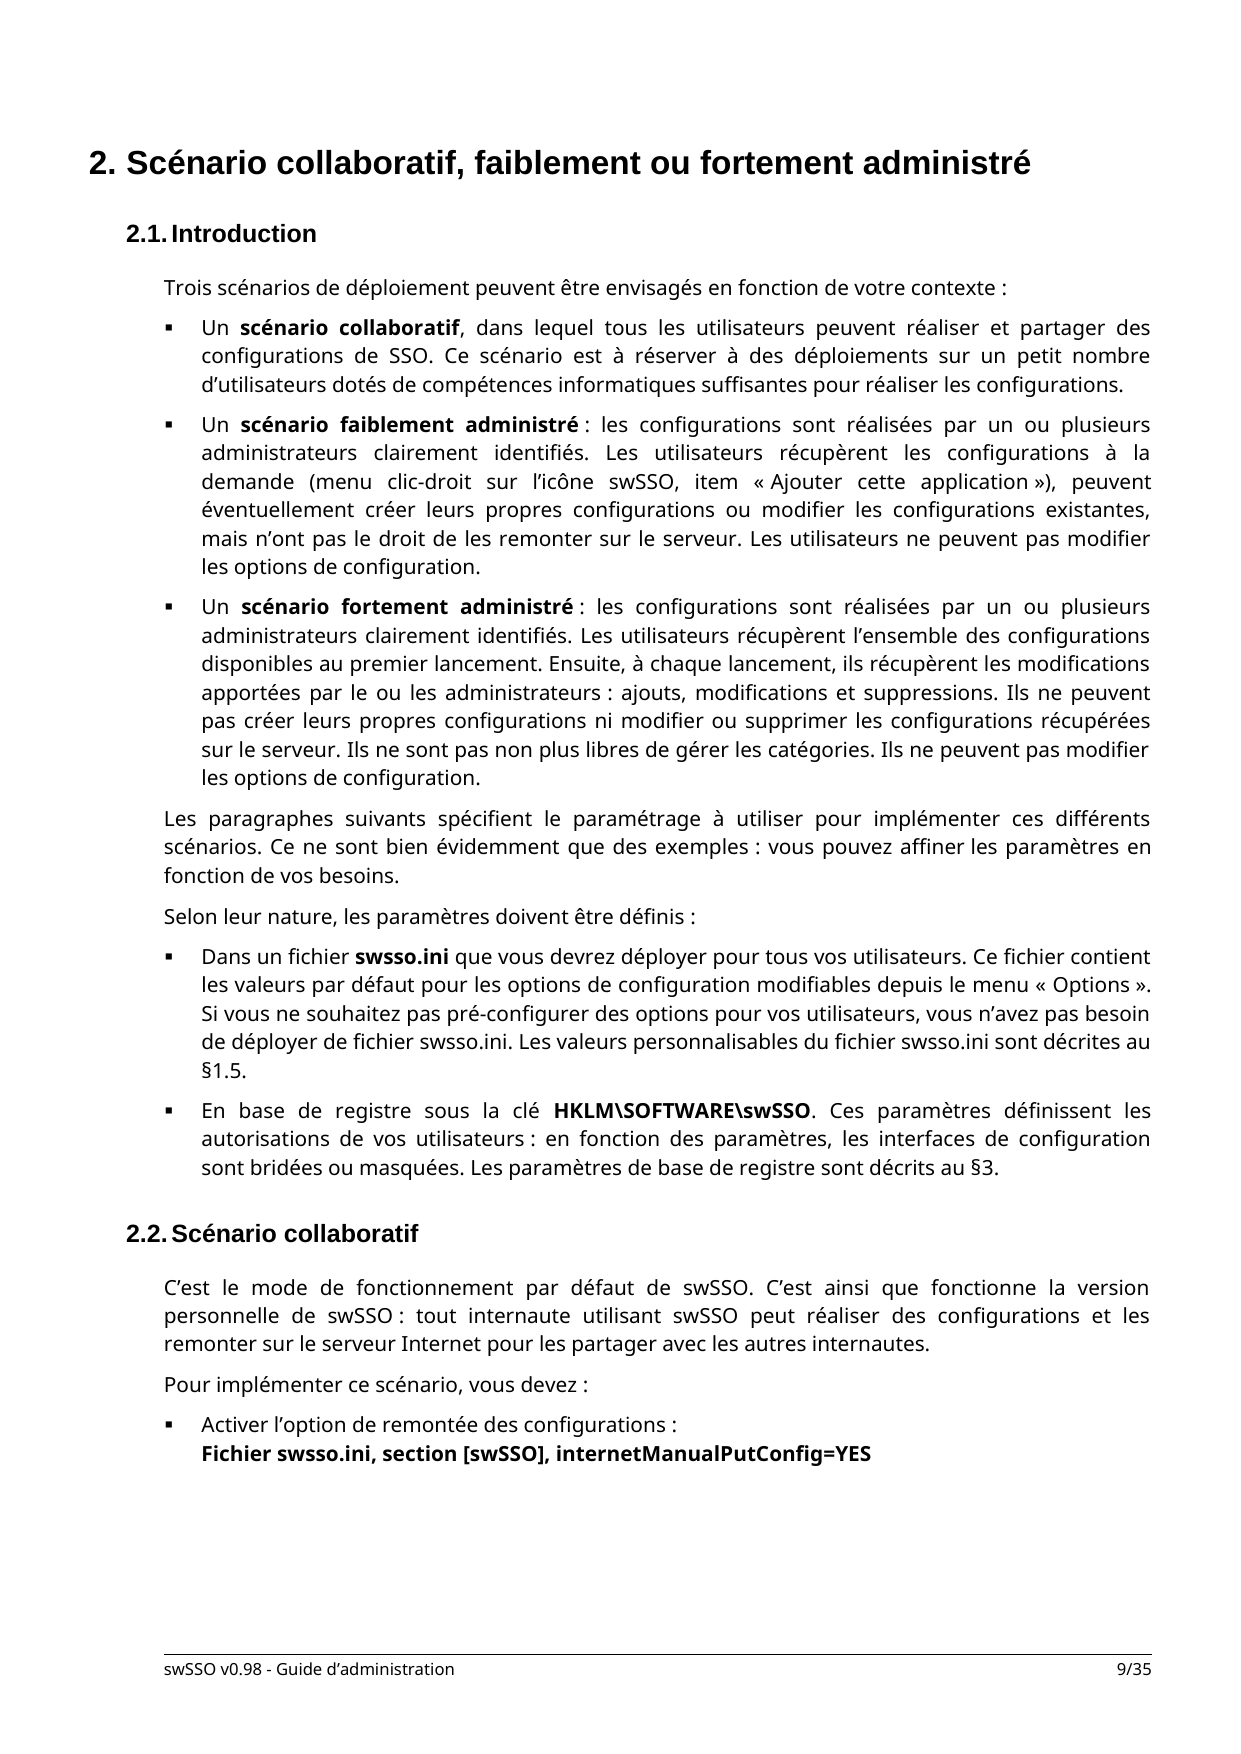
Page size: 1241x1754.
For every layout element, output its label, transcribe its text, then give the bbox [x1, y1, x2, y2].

text Les paragraphes suivants spécifient le paramétrage à utiliser pour implémenter ces différents scénarios. Ce ne sont bien évidemment que des exemples : vous pouvez affiner les paramètres en fonction de vos besoins. [164, 804, 1152, 889]
text Trois scénarios de déploiement peuvent être envisagés en fonction de votre contexte : [164, 273, 1152, 301]
list Un scénario fortement administré : les configurations sont réalisées par un ou plusieurs administrateurs clairement identifiés. Les utilisateurs récupèrent l’ensemble des configurations disponibles au premier lancement. Ensuite, à chaque lancement, ils récupèrent les modifications apportées par le ou les administrateurs : ajouts, modifications et suppressions. Ils ne peuvent pas créer leurs propres configurations ni modifier ou supprimer les configurations récupérées sur le serveur. Ils ne sont pas non plus libres de gérer les catégories. Ils ne peuvent pas modifier les options de configuration. [164, 592, 1152, 792]
text Fichier swsso.ini, section [swSSO], internetManualPutConfig=YES [201, 1439, 1152, 1467]
list Activer l’option de remontée des configurations : [164, 1411, 1152, 1439]
subtitle Scénario collaboratif [126, 1219, 1152, 1248]
list Dans un fichier swsso.ini que vous devrez déployer pour tous vos utilisateurs. Ce fichier contient les valeurs par défaut pour les options de configuration modifiables depuis le menu « Options ». Si vous ne souhaitez pas pré-configurer des options pour vos utilisateurs, vous n’avez pas besoin de déployer de fichier swsso.ini. Les valeurs personnalisables du fichier swsso.ini sont décrites au §1.5. [164, 942, 1152, 1084]
subtitle Introduction [126, 219, 1152, 248]
text Pour implémenter ce scénario, vous devez : [164, 1370, 1152, 1399]
text Selon leur nature, les paramètres doivent être définis : [164, 902, 1152, 930]
list Un scénario collaboratif, dans lequel tous les utilisateurs peuvent réaliser et partager des configurations de SSO. Ce scénario est à réserver à des déploiements sur un petit nombre d’utilisateurs dotés de compétences informatiques suffisantes pour réaliser les configurations. [164, 313, 1152, 398]
list En base de registre sous la clé HKLM\SOFTWARE\swSSO. Ces paramètres définissent les autorisations de vos utilisateurs : en fonction des paramètres, les interfaces de configuration sont bridées ou masquées. Les paramètres de base de registre sont décrits au §3. [164, 1096, 1152, 1181]
text C’est le mode de fonctionnement par défaut de swSSO. C’est ainsi que fonctionne la version personnelle de swSSO : tout internaute utilisant swSSO peut réaliser des configurations et les remonter sur le serveur Internet pour les partager avec les autres internautes. [164, 1273, 1152, 1358]
subtitle Scénario collaboratif, faiblement ou fortement administré [89, 143, 1152, 182]
list Un scénario faiblement administré : les configurations sont réalisées par un ou plusieurs administrateurs clairement identifiés. Les utilisateurs récupèrent les configurations à la demande (menu clic-droit sur l’icône swSSO, item « Ajouter cette application »), peuvent éventuellement créer leurs propres configurations ou modifier les configurations existantes, mais n’ont pas le droit de les remonter sur le serveur. Les utilisateurs ne peuvent pas modifier les options de configuration. [164, 410, 1152, 581]
